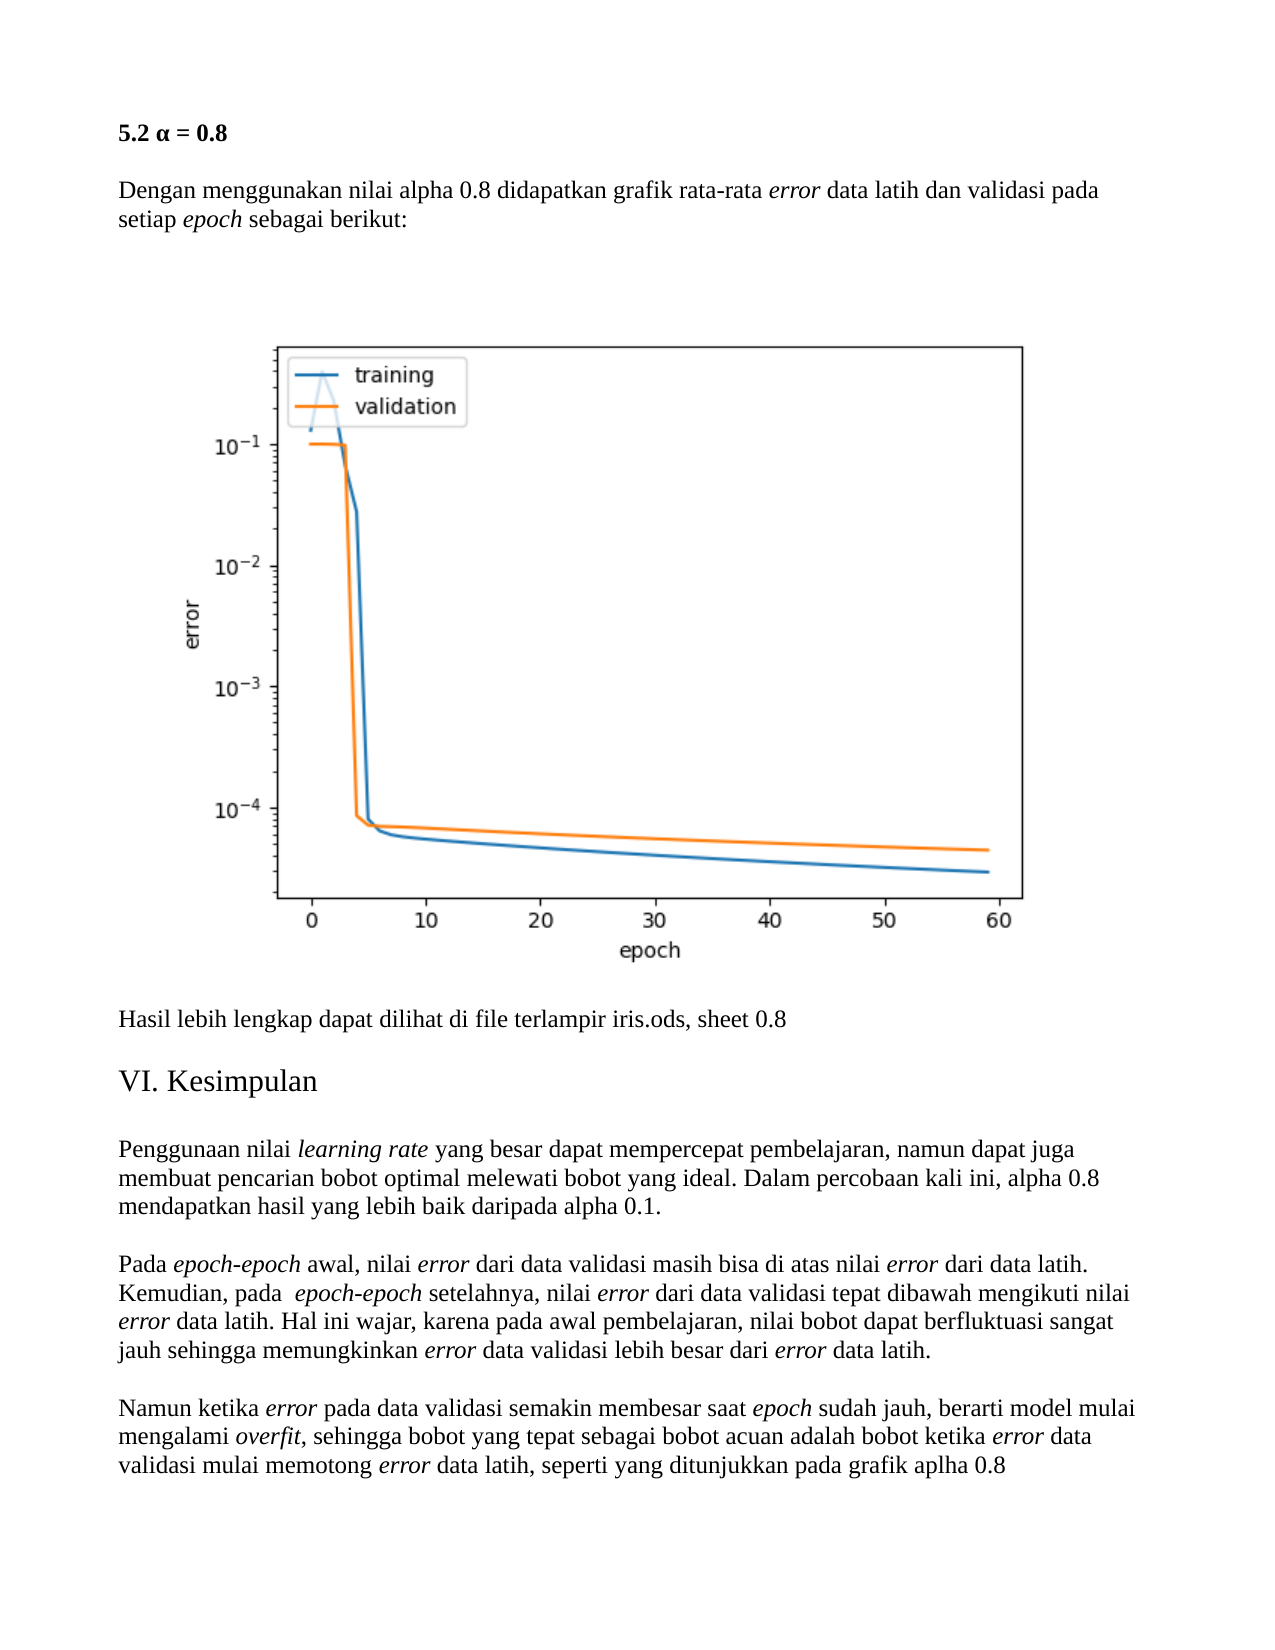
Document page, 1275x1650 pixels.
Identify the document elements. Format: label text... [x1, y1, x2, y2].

text Hasil lebih lengkap dapat dilihat di file terlampir iris.ods, sheet 0.8 [118, 1004, 1157, 1033]
text 5.2 α = 0.8 [118, 118, 1157, 147]
text Penggunaan nilai learning rate yang besar dapat mempercepat pembelajaran, namun dapat juga membuat pencarian bobot optimal melewati bobot yang ideal. Dalam percobaan kali ini, alpha 0.8 mendapatkan hasil yang lebih baik daripada alpha 0.1. [118, 1134, 1157, 1220]
text Namun ketika error pada data validasi semakin membesar saat epoch sudah jauh, berarti model mulai mengalami overfit, sehingga bobot yang tepat sebagai bobot acuan adalah bobot ketika error data validasi mulai memotong error data latih, seperti yang ditunjukkan pada grafik aplha 0.8 [118, 1393, 1157, 1479]
picture [157, 261, 1118, 976]
text Pada epoch-epoch awal, nilai error dari data validasi masih bisa di atas nilai error dari data latih. Kemudian, pada epoch-epoch setelahnya, nilai error dari data validasi tepat dibawah mengikuti nilai error data latih. Hal ini wajar, karena pada awal pembelajaran, nilai bobot dapat berfluktuasi sangat jauh sehingga memungkinkan error data validasi lebih besar dari error data latih. [118, 1249, 1157, 1364]
text Dengan menggunakan nilai alpha 0.8 didapatkan grafik rata-rata error data latih dan validasi pada setiap epoch sebagai berikut: [118, 176, 1157, 233]
text VI. Kesimpulan [118, 1062, 1157, 1098]
